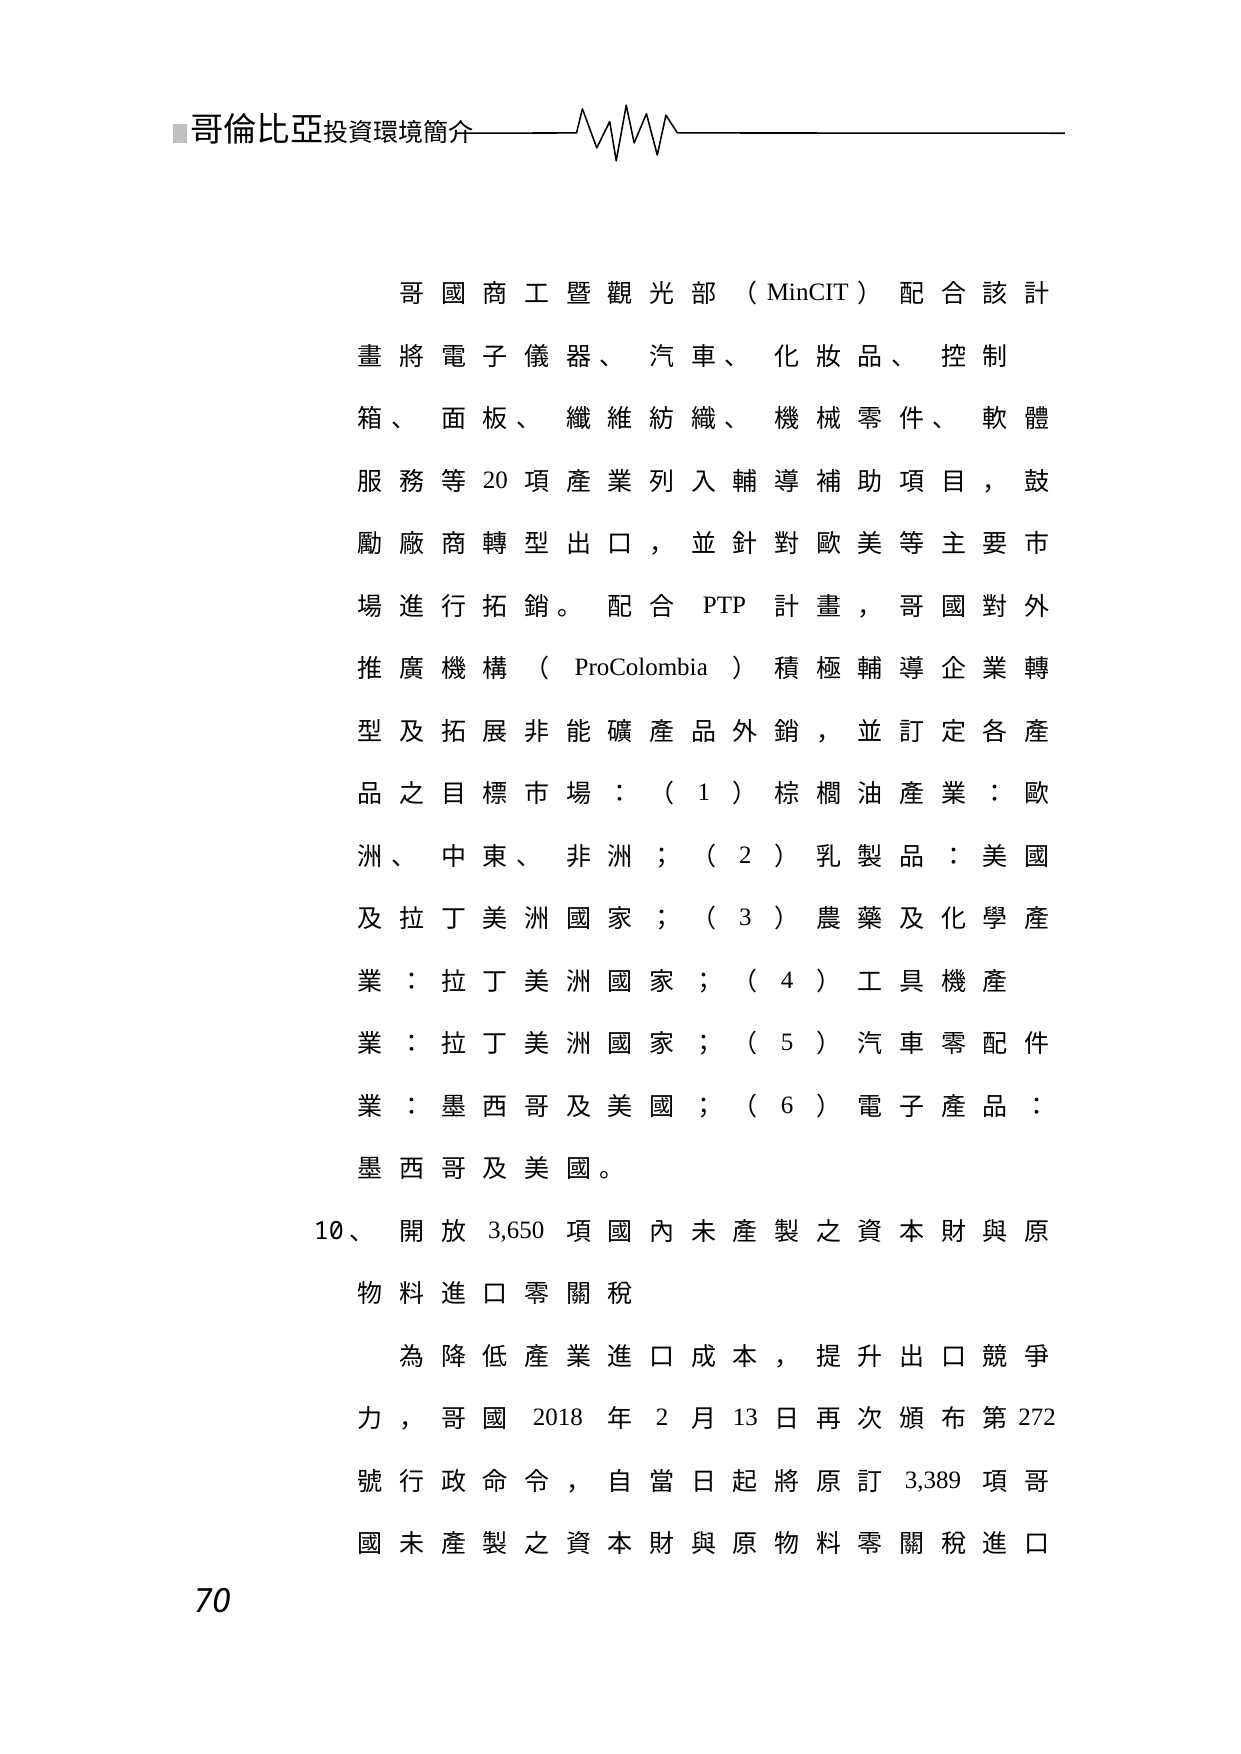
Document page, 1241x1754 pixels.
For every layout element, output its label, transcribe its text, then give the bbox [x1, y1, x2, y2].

text 哥國商工暨觀光部（MinCIT）配合該計畫將電子儀器、汽車、化妝品、控制箱、面板、纖維紡織、機械零件、軟體服務等20項產業列入輔導補助項目，鼓勵廠商轉型出口，並針對歐美等主要市場進行拓銷。配合PTP計畫，哥國對外推廣機構（ProColombia）積極輔導企業轉型及拓展非能礦產品外銷，並訂定各產品之目標市場：（1）棕櫚油產業：歐洲、中東、非洲；（2）乳製品：美國及拉丁美洲國家；（3）農藥及化學產業：拉丁美洲國家；（4）工具機產業：拉丁美洲國家；（5）汽車零配件業：墨西哥及美國；（6）電子產品：墨西哥及美國。 [330, 250, 1058, 1188]
text 為降低產業進口成本，提升出口競爭力，哥國2018年2月13日再次頒布第272號行政命令，自當日起將原訂3,389項哥國未產製之資本財與原物料零關稅進口 [330, 1313, 1058, 1563]
text 10、開放3,650項國內未產製之資本財與原物料進口零關稅 [281, 1188, 1058, 1313]
